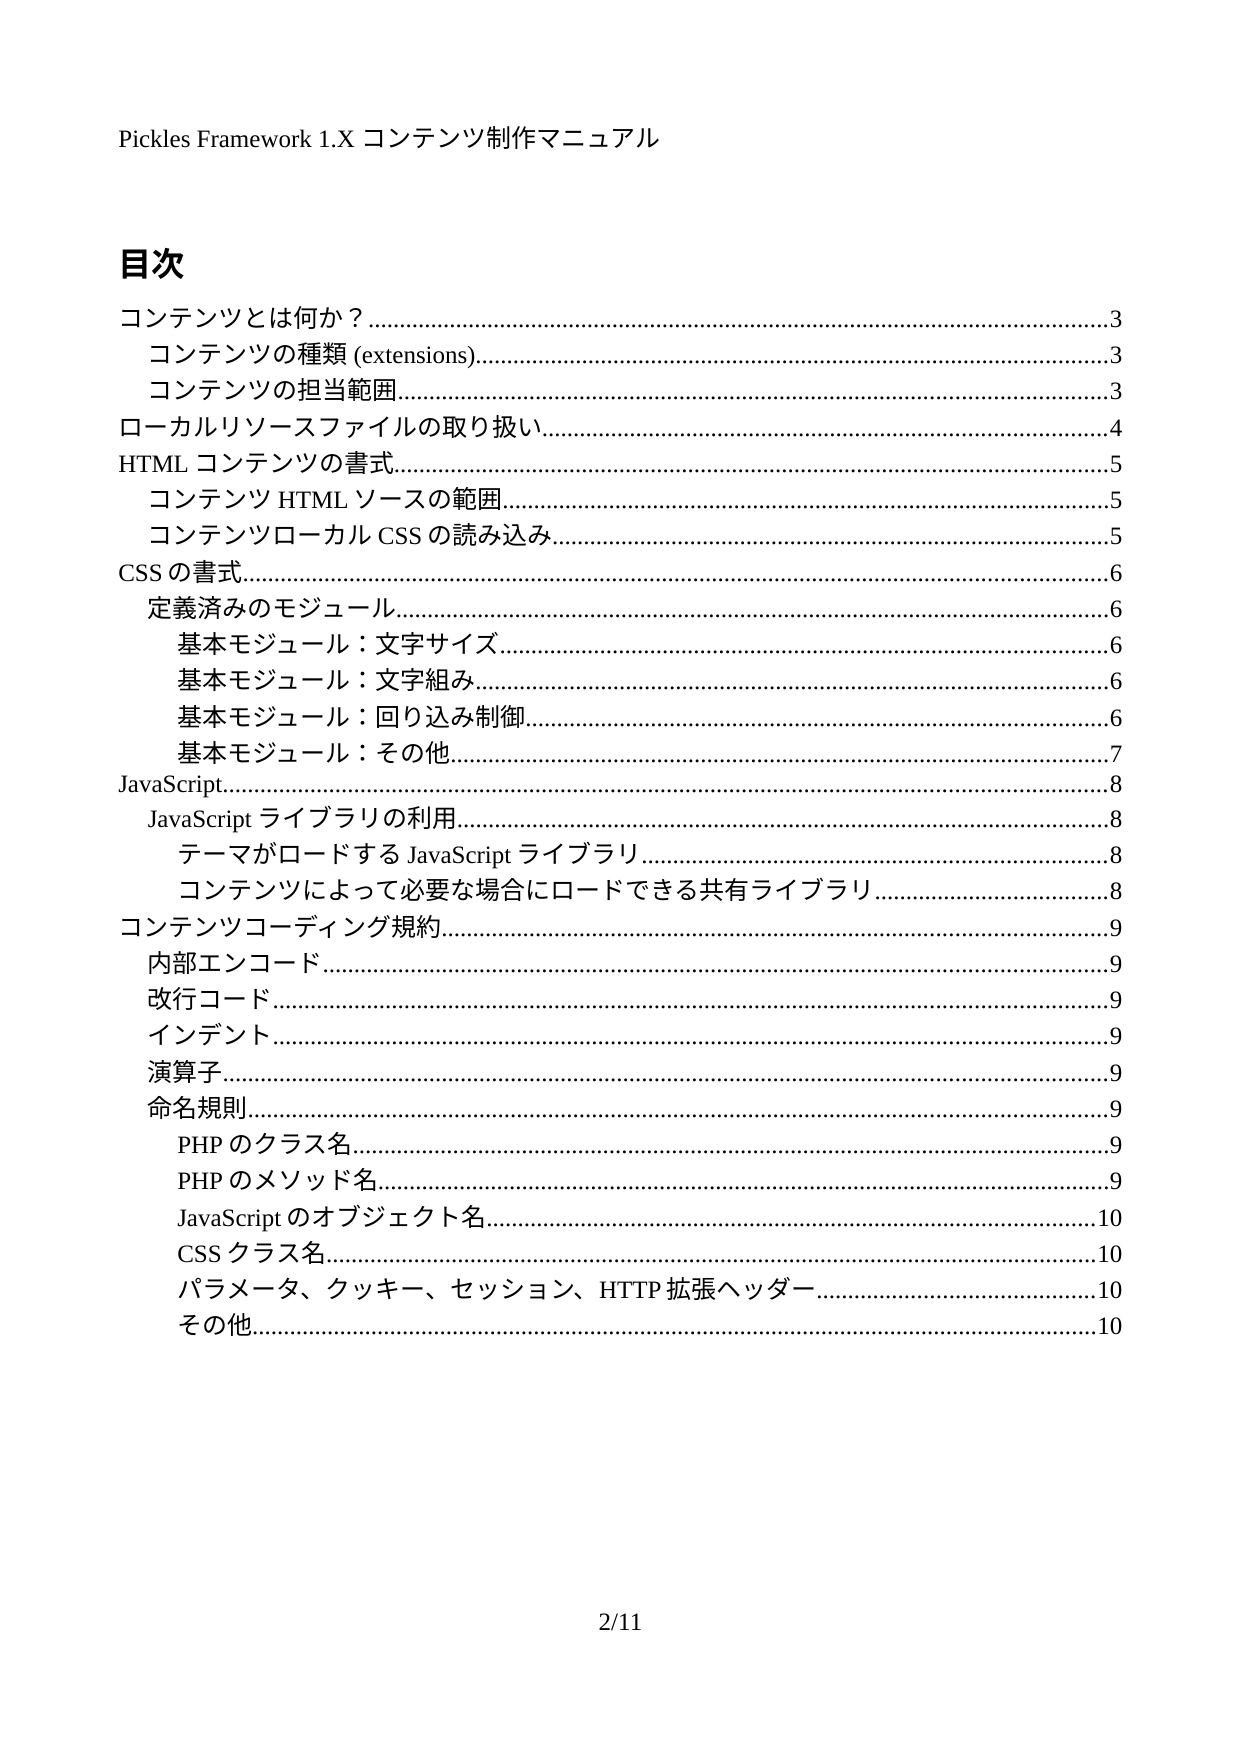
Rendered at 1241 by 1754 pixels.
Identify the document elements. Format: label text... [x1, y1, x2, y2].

text 基本モジュール：文字組み 6 [177, 661, 1122, 697]
text 基本モジュール：回り込み制御 6 [177, 697, 1122, 733]
text 改行コード 9 [148, 979, 1122, 1016]
subtitle 目次 [118, 238, 1122, 286]
text 基本モジュール：文字サイズ 6 [177, 624, 1122, 661]
text コンテンツとは何か？ 3 [118, 298, 1122, 334]
text HTMLコンテンツの書式 5 [118, 443, 1122, 479]
text コンテンツローカルCSSの読み込み 5 [148, 516, 1122, 552]
text 基本モジュール：その他 7 [177, 733, 1122, 769]
text テーマがロードするJavaScriptライブラリ 8 [177, 834, 1122, 871]
text CSSの書式 6 [118, 552, 1122, 588]
text コンテンツHTMLソースの範囲 5 [148, 479, 1122, 516]
text その他 10 [177, 1306, 1122, 1342]
text CSSクラス名 10 [177, 1233, 1122, 1269]
text JavaScriptライブラリの利用 8 [148, 798, 1122, 834]
text コンテンツによって必要な場合にロードできる共有ライブラリ 8 [177, 871, 1122, 907]
text インデント 9 [148, 1016, 1122, 1052]
text JavaScriptのオブジェクト名 10 [177, 1197, 1122, 1233]
text 命名規則 9 [148, 1088, 1122, 1124]
text 定義済みのモジュール 6 [148, 588, 1122, 624]
text 演算子 9 [148, 1052, 1122, 1088]
text コンテンツの担当範囲 3 [148, 371, 1122, 407]
text コンテンツの種類 (extensions) 3 [148, 334, 1122, 371]
text JavaScript 8 [118, 769, 1122, 798]
text ローカルリソースファイルの取り扱い 4 [118, 407, 1122, 443]
text コンテンツコーディング規約 9 [118, 907, 1122, 943]
text PHPのクラス名 9 [177, 1124, 1122, 1161]
text パラメータ、クッキー、セッション、HTTP拡張ヘッダー 10 [177, 1269, 1122, 1306]
text 内部エンコード 9 [148, 943, 1122, 979]
text PHPのメソッド名 9 [177, 1161, 1122, 1197]
